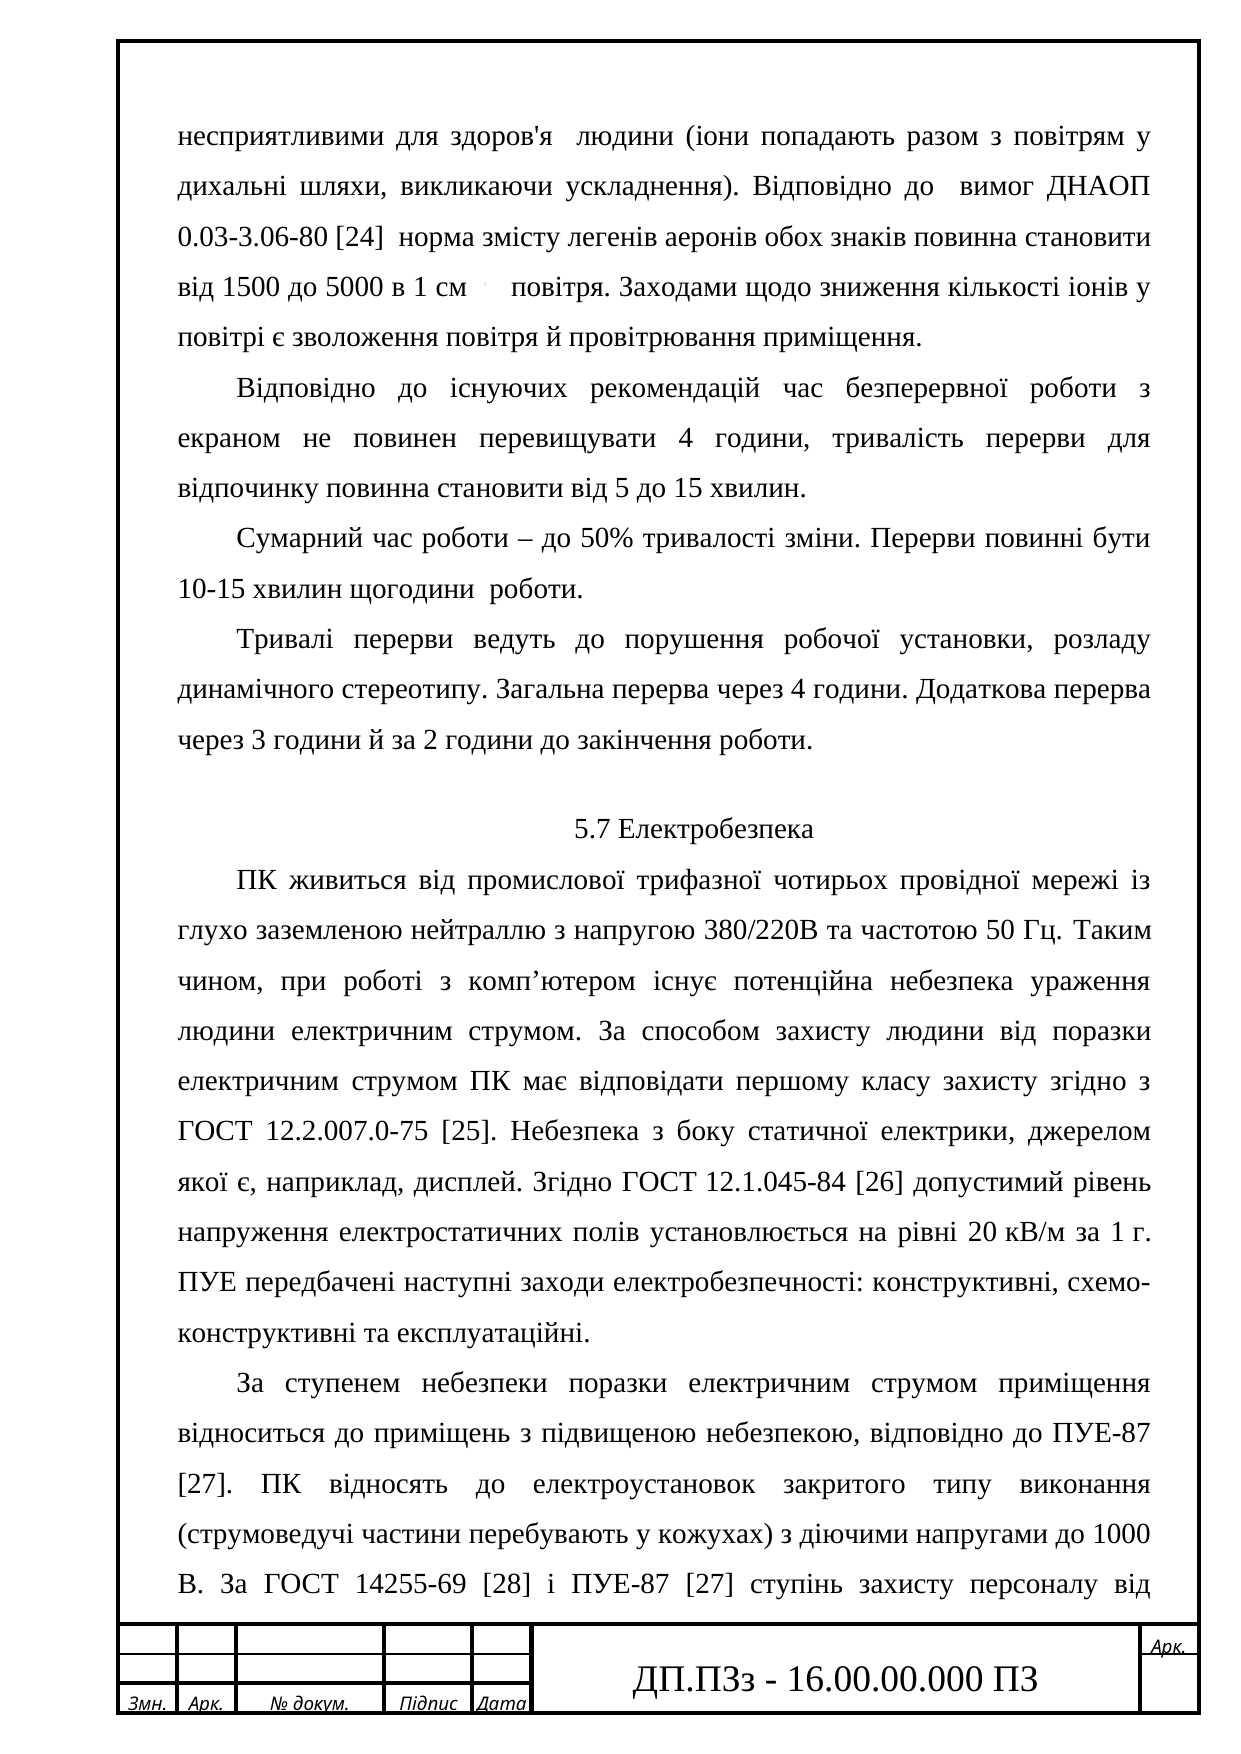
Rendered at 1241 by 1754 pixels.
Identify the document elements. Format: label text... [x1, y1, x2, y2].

text 5.7 Електробезпека [177, 812, 1152, 845]
text Відповідно до існуючих рекомендацій час безперервної роботи з екраном не повинен перевищувати 4 години, тривалість перерви для відпочинку повинна становити від 5 до 15 хвилин. [177, 370, 1152, 504]
text Сумарний час роботи – до 50% тривалості зміни. Перерви повинні бути 10-15 хвилин щогодини роботи. [177, 521, 1152, 604]
text Тривалі перерви ведуть до порушення робочої установки, розладу динамічного стереотипу. Загальна перерва через 4 години. Додаткова перерва через 3 години й за 2 години до закінчення роботи. [177, 621, 1152, 755]
text несприятливими для здоров'я людини (іони попадають разом з повітрям у дихальні шляхи, викликаючи ускладнення). Відповідно до вимог ДНАОП 0.03-3.06-80 [24] норма змісту легенів аеронів обох знаків повинна становити від 1500 до 5000 в 1 см повітря. Заходами щодо зниження кількості іонів у повітрі є зволоження повітря й провітрювання приміщення. [177, 118, 1152, 353]
text ПК живиться від промислової трифазної чотирьох провідної мережі із глухо заземленою нейтраллю з напругою 380/220В та частотою 50 Гц. Таким чином, при роботі з комп’ютером існує потенційна небезпека ураження людини електричним струмом. За способом захисту людини від поразки електричним струмом ПК має відповідати першому класу захисту згідно з ГОСТ 12.2.007.0-75 [25]. Небезпека з боку статичної електрики, джерелом якої є, наприклад, дисплей. Згідно ГОСТ 12.1.045-84 [26] допустимий рівень напруження електростатичних полів установлюється на рівні 20 кВ/м за 1 г. ПУЕ передбачені наступні заходи електробезпечності: конструктивні, схемо-конструктивні та експлуатаційні. [177, 862, 1152, 1348]
text За ступенем небезпеки поразки електричним струмом приміщення відноситься до приміщень з підвищеною небезпекою, відповідно до ПУЕ-87 [27]. ПК відносять до електроустановок закритого типу виконання (струмоведучі частини перебувають у кожухах) з діючими напругами до 1000 В. За ГОСТ 14255-69 [28] і ПУЕ-87 [27] ступінь захисту персоналу від [177, 1365, 1152, 1600]
